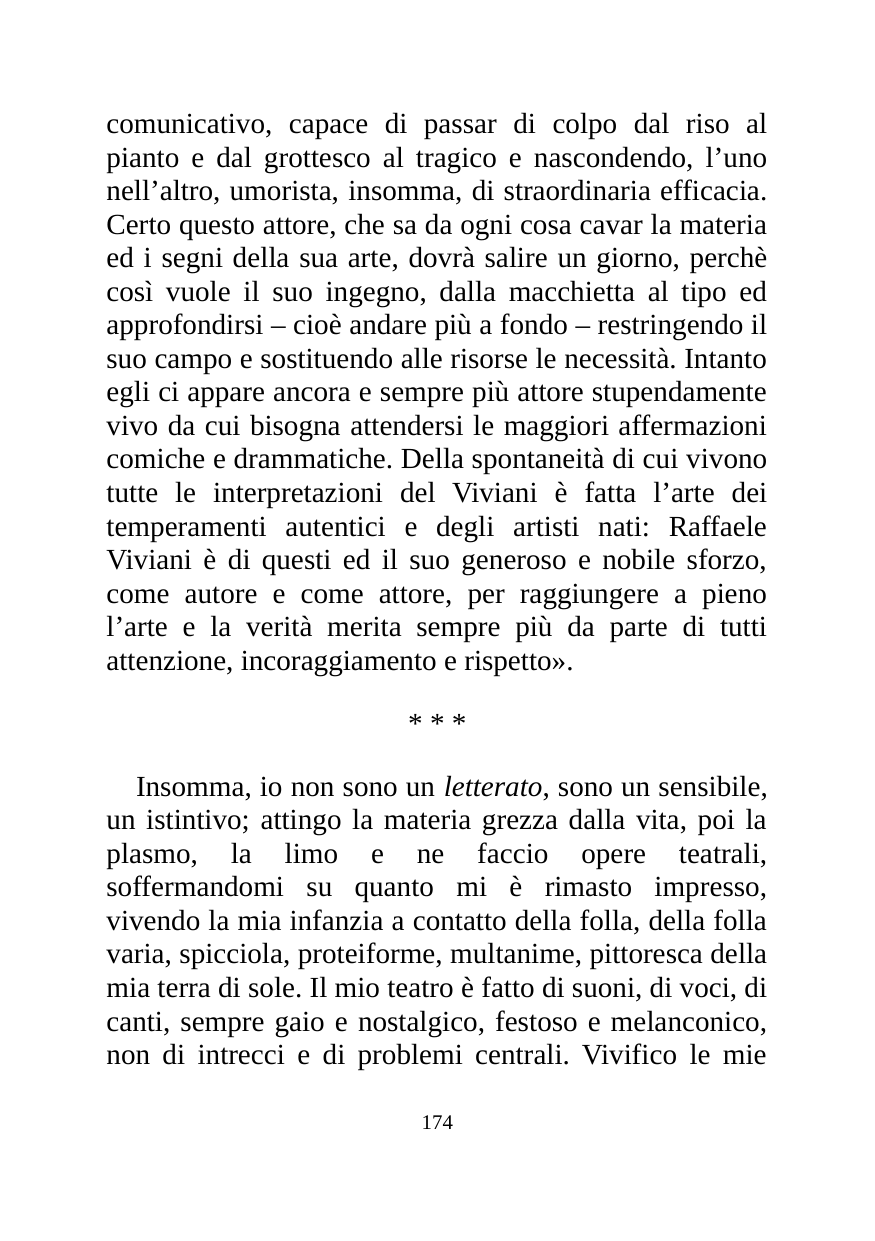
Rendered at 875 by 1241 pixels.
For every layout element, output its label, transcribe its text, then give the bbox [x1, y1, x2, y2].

text Insomma, io non sono un letterato, sono un sensibile, un istintivo; attingo la materia grezza dalla vita, poi la plasmo, la limo e ne faccio opere teatrali, soffermandomi su quanto mi è rimasto impresso, vivendo la mia infanzia a contatto della folla, della folla varia, spicciola, proteiforme, multanime, pittoresca della mia terra di sole. Il mio teatro è fatto di suoni, di voci, di canti, sempre gaio e nostalgico, festoso e melanconico, non di intrecci e di problemi centrali. Vivifico le mie [106, 769, 768, 1071]
text * * * [106, 706, 768, 739]
text comunicativo, capace di passar di colpo dal riso al pianto e dal grottesco al tragico e nascondendo, l’uno nell’altro, umorista, insomma, di straordinaria efficacia. Certo questo attore, che sa da ogni cosa cavar la materia ed i segni della sua arte, dovrà salire un giorno, perchè così vuole il suo ingegno, dalla macchietta al tipo ed approfondirsi – cioè andare più a fondo – restringendo il suo campo e sostituendo alle risorse le necessità. Intanto egli ci appare ancora e sempre più attore stupendamente vivo da cui bisogna attendersi le maggiori affermazioni comiche e drammatiche. Della spontaneità di cui vivono tutte le interpretazioni del Viviani è fatta l’arte dei temperamenti autentici e degli artisti nati: Raffaele Viviani è di questi ed il suo generoso e nobile sforzo, come autore e come attore, per raggiungere a pieno l’arte e la verità merita sempre più da parte di tutti attenzione, incoraggiamento e rispetto». [106, 106, 768, 676]
